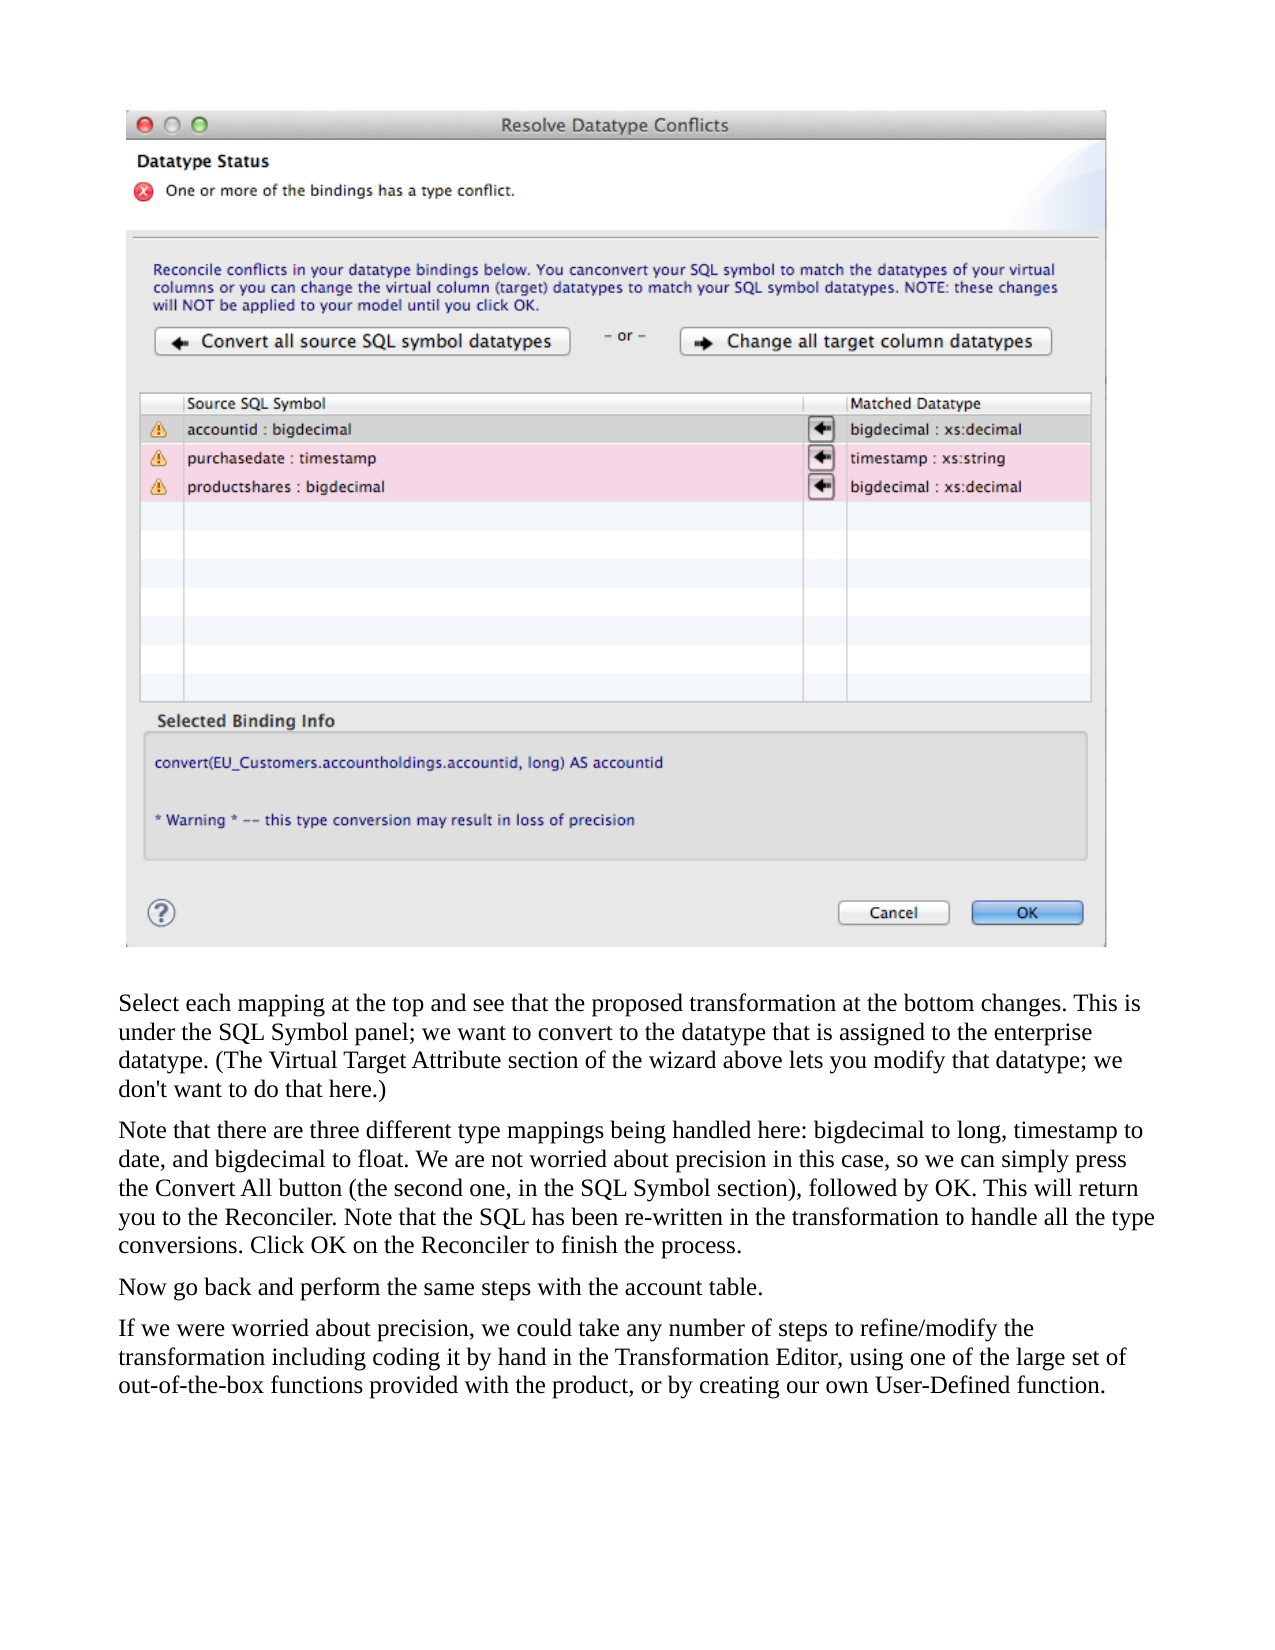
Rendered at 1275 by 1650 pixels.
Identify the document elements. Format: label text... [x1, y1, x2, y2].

text Now go back and perform the same steps with the account table. [118, 1272, 1157, 1301]
text Note that there are three different type mappings being handled here: bigdecimal to long, timestamp to date, and bigdecimal to float. We are not worried about precision in this case, so we can simply press the Convert All button (the second one, in the SQL Symbol section), followed by OK. This will return you to the Reconciler. Note that the SQL has been re-written in the transformation to handle all the type conversions. Click OK on the Reconciler to finish the process. [118, 1116, 1157, 1259]
text Select each mapping at the top and see that the proposed transformation at the bottom changes. This is under the SQL Symbol panel; we want to convert to the datatype that is assigned to the enterprise datatype. (The Virtual Target Attribute section of the wizard above lets you modify that datatype; we don't want to do that here.) [118, 988, 1157, 1103]
picture [126, 110, 1107, 947]
text If we were worried about precision, we could take any number of steps to refine/modify the transformation including coding it by hand in the Transformation Editor, using one of the large set of out-of-the-box functions provided with the product, or by creating our own User-Defined function. [118, 1313, 1157, 1399]
